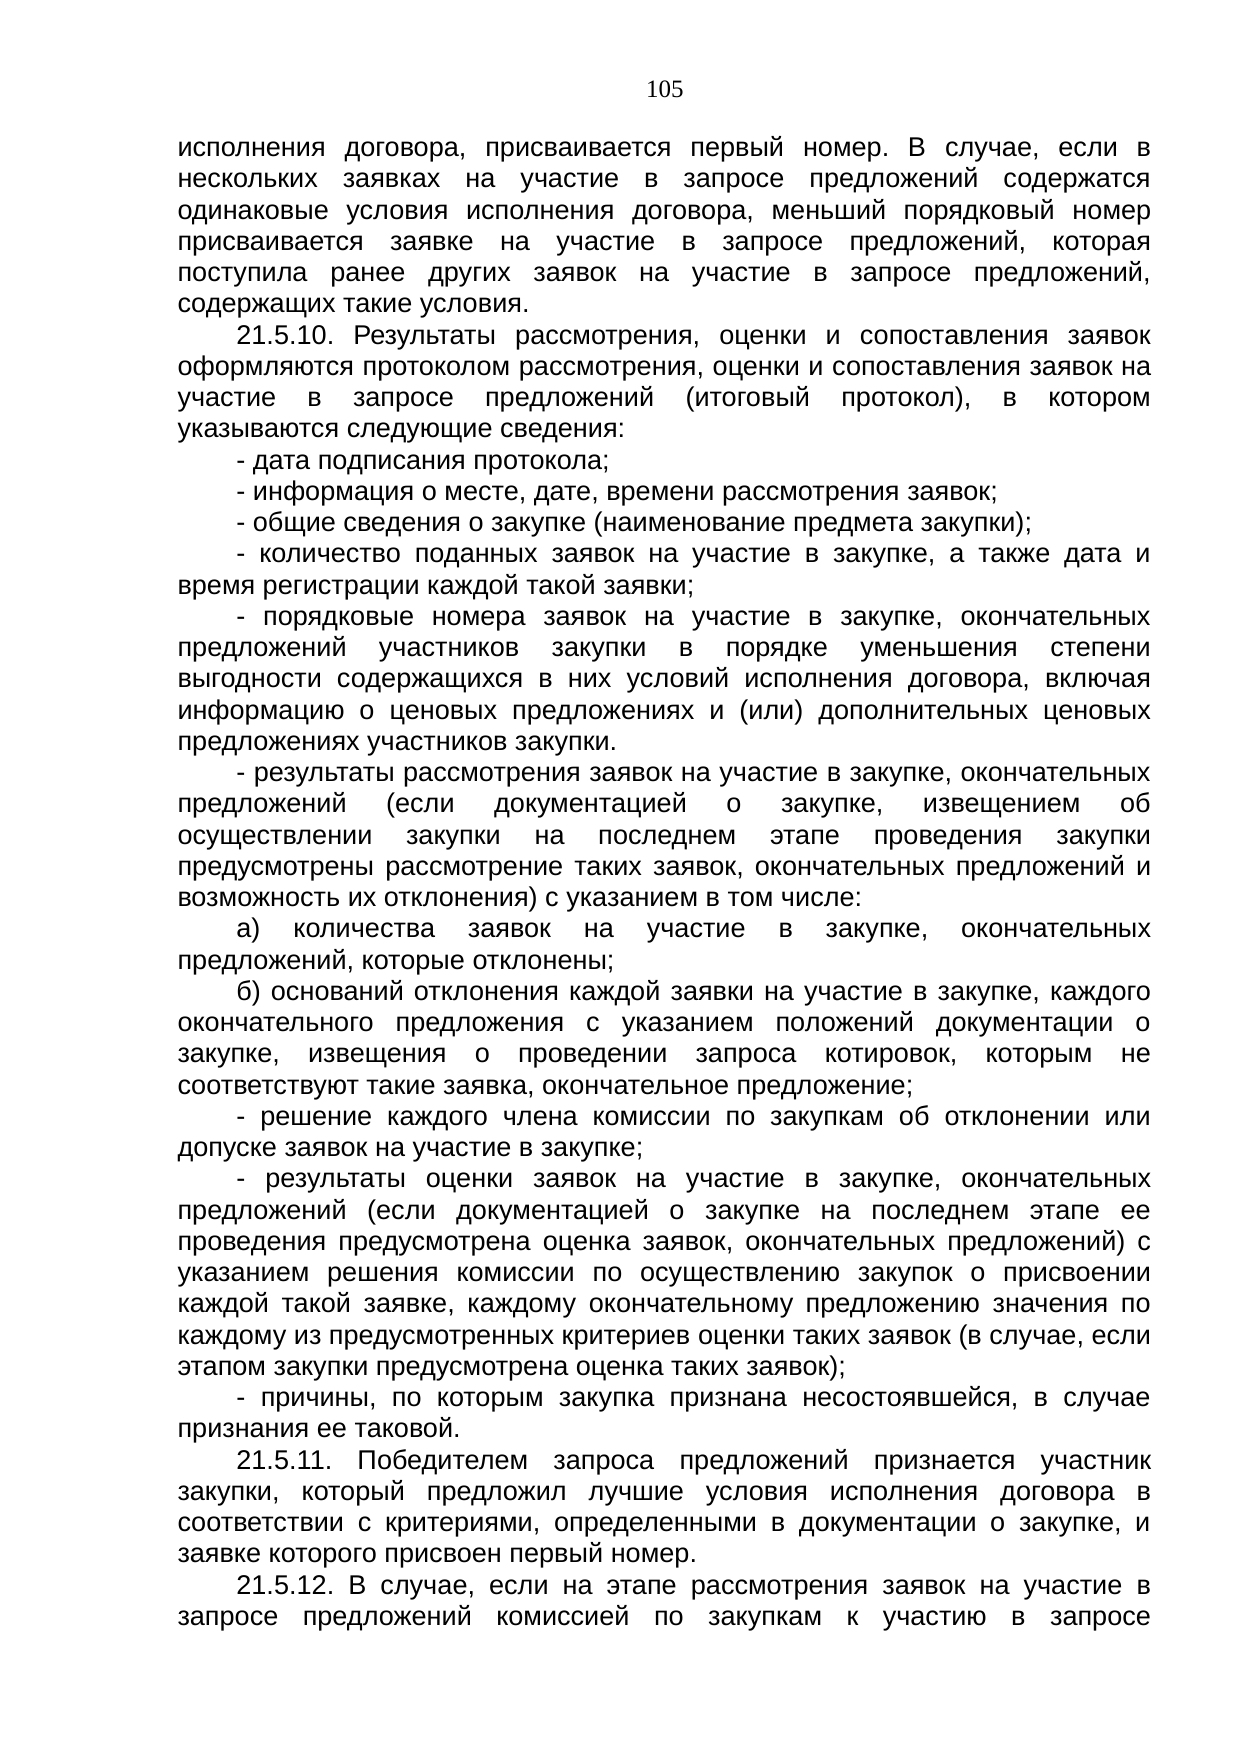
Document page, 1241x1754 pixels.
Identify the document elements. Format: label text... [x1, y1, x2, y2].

text - общие сведения о закупке (наименование предмета закупки); [177, 506, 1152, 537]
text исполнения договора, присваивается первый номер. В случае, если в нескольких заявках на участие в запросе предложений содержатся одинаковые условия исполнения договора, меньший порядковый номер присваивается заявке на участие в запросе предложений, которая поступила ранее других заявок на участие в запросе предложений, содержащих такие условия. [177, 131, 1152, 319]
text - решение каждого члена комиссии по закупкам об отклонении или допуске заявок на участие в закупке; [177, 1100, 1152, 1162]
text - результаты оценки заявок на участие в закупке, окончательных предложений (если документацией о закупке на последнем этапе ее проведения предусмотрена оценка заявок, окончательных предложений) с указанием решения комиссии по осуществлению закупок о присвоении каждой такой заявке, каждому окончательному предложению значения по каждому из предусмотренных критериев оценки таких заявок (в случае, если этапом закупки предусмотрена оценка таких заявок); [177, 1162, 1152, 1381]
text б) оснований отклонения каждой заявки на участие в закупке, каждого окончательного предложения с указанием положений документации о закупке, извещения о проведении запроса котировок, которым не соответствуют такие заявка, окончательное предложение; [177, 975, 1152, 1100]
text 21.5.12. В случае, если на этапе рассмотрения заявок на участие в запросе предложений комиссией по закупкам к участию в запросе [177, 1569, 1152, 1631]
text - результаты рассмотрения заявок на участие в закупке, окончательных предложений (если документацией о закупке, извещением об осуществлении закупки на последнем этапе проведения закупки предусмотрены рассмотрение таких заявок, окончательных предложений и возможность их отклонения) с указанием в том числе: [177, 756, 1152, 912]
text - дата подписания протокола; [177, 444, 1152, 475]
text 21.5.11. Победителем запроса предложений признается участник закупки, который предложил лучшие условия исполнения договора в соответствии с критериями, определенными в документации о закупке, и заявке которого присвоен первый номер. [177, 1444, 1152, 1569]
text - информация о месте, дате, времени рассмотрения заявок; [177, 475, 1152, 506]
text а) количества заявок на участие в закупке, окончательных предложений, которые отклонены; [177, 912, 1152, 975]
text - количество поданных заявок на участие в закупке, а также дата и время регистрации каждой такой заявки; [177, 537, 1152, 600]
text 21.5.10. Результаты рассмотрения, оценки и сопоставления заявок оформляются протоколом рассмотрения, оценки и сопоставления заявок на участие в запросе предложений (итоговый протокол), в котором указываются следующие сведения: [177, 319, 1152, 444]
text - порядковые номера заявок на участие в закупке, окончательных предложений участников закупки в порядке уменьшения степени выгодности содержащихся в них условий исполнения договора, включая информацию о ценовых предложениях и (или) дополнительных ценовых предложениях участников закупки. [177, 600, 1152, 756]
text - причины, по которым закупка признана несостоявшейся, в случае признания ее таковой. [177, 1381, 1152, 1444]
